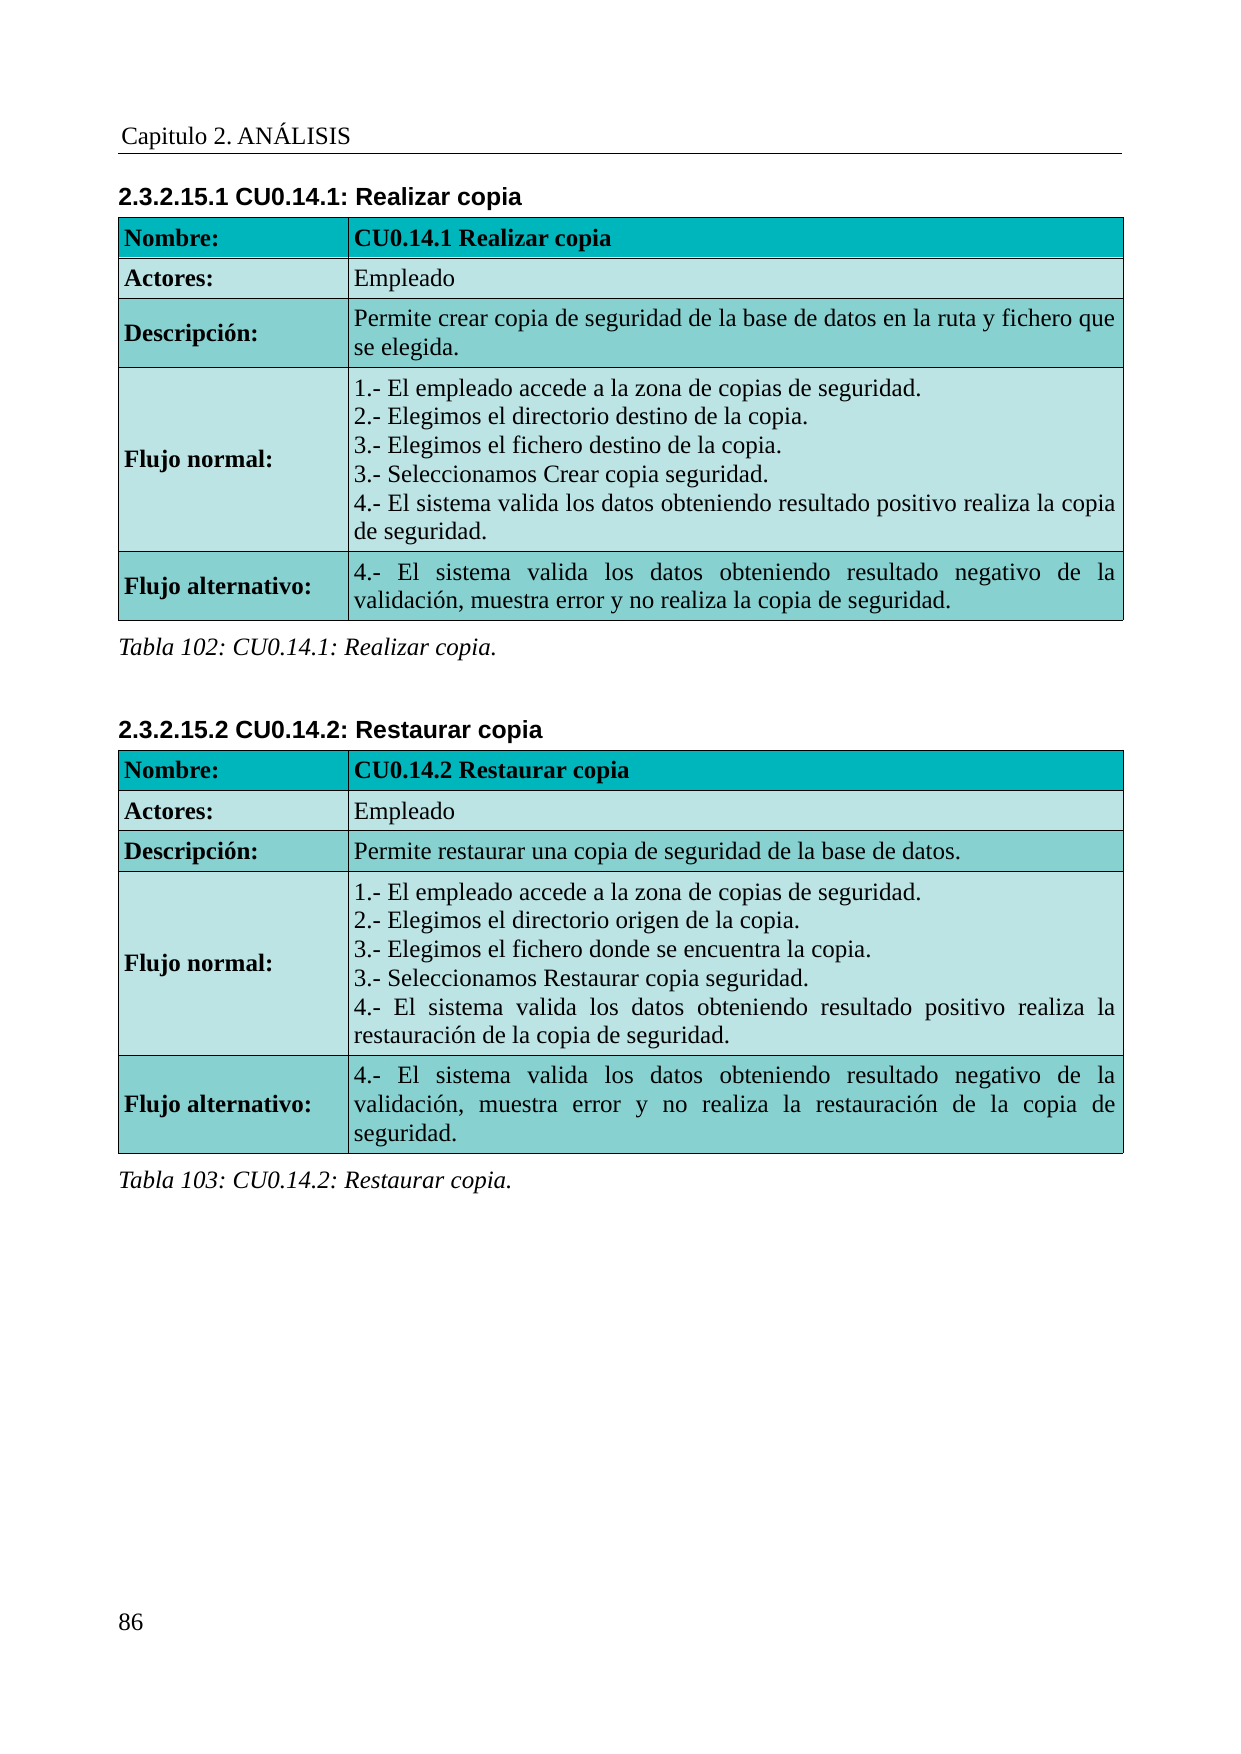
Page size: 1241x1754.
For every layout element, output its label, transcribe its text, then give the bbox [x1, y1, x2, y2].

table_cell Descripción: [119, 831, 348, 871]
table_cell Permite restaurar una copia de seguridad de la base de datos. [349, 831, 1123, 871]
table_cell Empleado [349, 259, 1123, 298]
table_cell 4.- El sistema valida los datos obteniendo resultado negativo de la validación, muestra error y no realiza la copia de seguridad. [349, 552, 1123, 620]
table_cell 1.- El empleado accede a la zona de copias de seguridad. 2.- Elegimos el directorio destino de la copia. 3.- Elegimos el fichero destino de la copia. 3.- Seleccionamos Crear copia seguridad. 4.- El sistema valida los datos obteniendo resultado positivo realiza la copia de seguridad. [349, 368, 1123, 551]
text Tabla 102: CU0.14.1: Realizar copia. [118, 632, 1122, 661]
table_cell 1.- El empleado accede a la zona de copias de seguridad. 2.- Elegimos el directorio origen de la copia. 3.- Elegimos el fichero donde se encuentra la copia. 3.- Seleccionamos Restaurar copia seguridad. 4.- El sistema valida los datos obteniendo resultado positivo realiza la restauración de la copia de seguridad. [349, 872, 1123, 1055]
table_cell Actores: [119, 259, 348, 298]
table_cell 4.- El sistema valida los datos obteniendo resultado negativo de la validación, muestra error y no realiza la restauración de la copia de seguridad. [349, 1056, 1123, 1153]
table_cell Permite crear copia de seguridad de la base de datos en la ruta y fichero que se elegida. [349, 299, 1123, 367]
table_cell Actores: [119, 791, 348, 830]
table_header CU0.14.1 Realizar copia [349, 218, 1123, 257]
subtitle 2.3.2.15.1 CU0.14.1: Realizar copia [118, 182, 1122, 211]
table_header Nombre: [119, 751, 348, 790]
table_cell Flujo normal: [119, 368, 348, 551]
subtitle 2.3.2.15.2 CU0.14.2: Restaurar copia [118, 715, 1122, 743]
text Tabla 103: CU0.14.2: Restaurar copia. [118, 1165, 1122, 1194]
table_cell Flujo normal: [119, 872, 348, 1055]
table_cell Descripción: [119, 299, 348, 367]
table_header CU0.14.2 Restaurar copia [349, 751, 1123, 790]
table_cell Flujo alternativo: [119, 1056, 348, 1153]
table_cell Flujo alternativo: [119, 552, 348, 620]
table_header Nombre: [119, 218, 348, 257]
table_cell Empleado [349, 791, 1123, 830]
